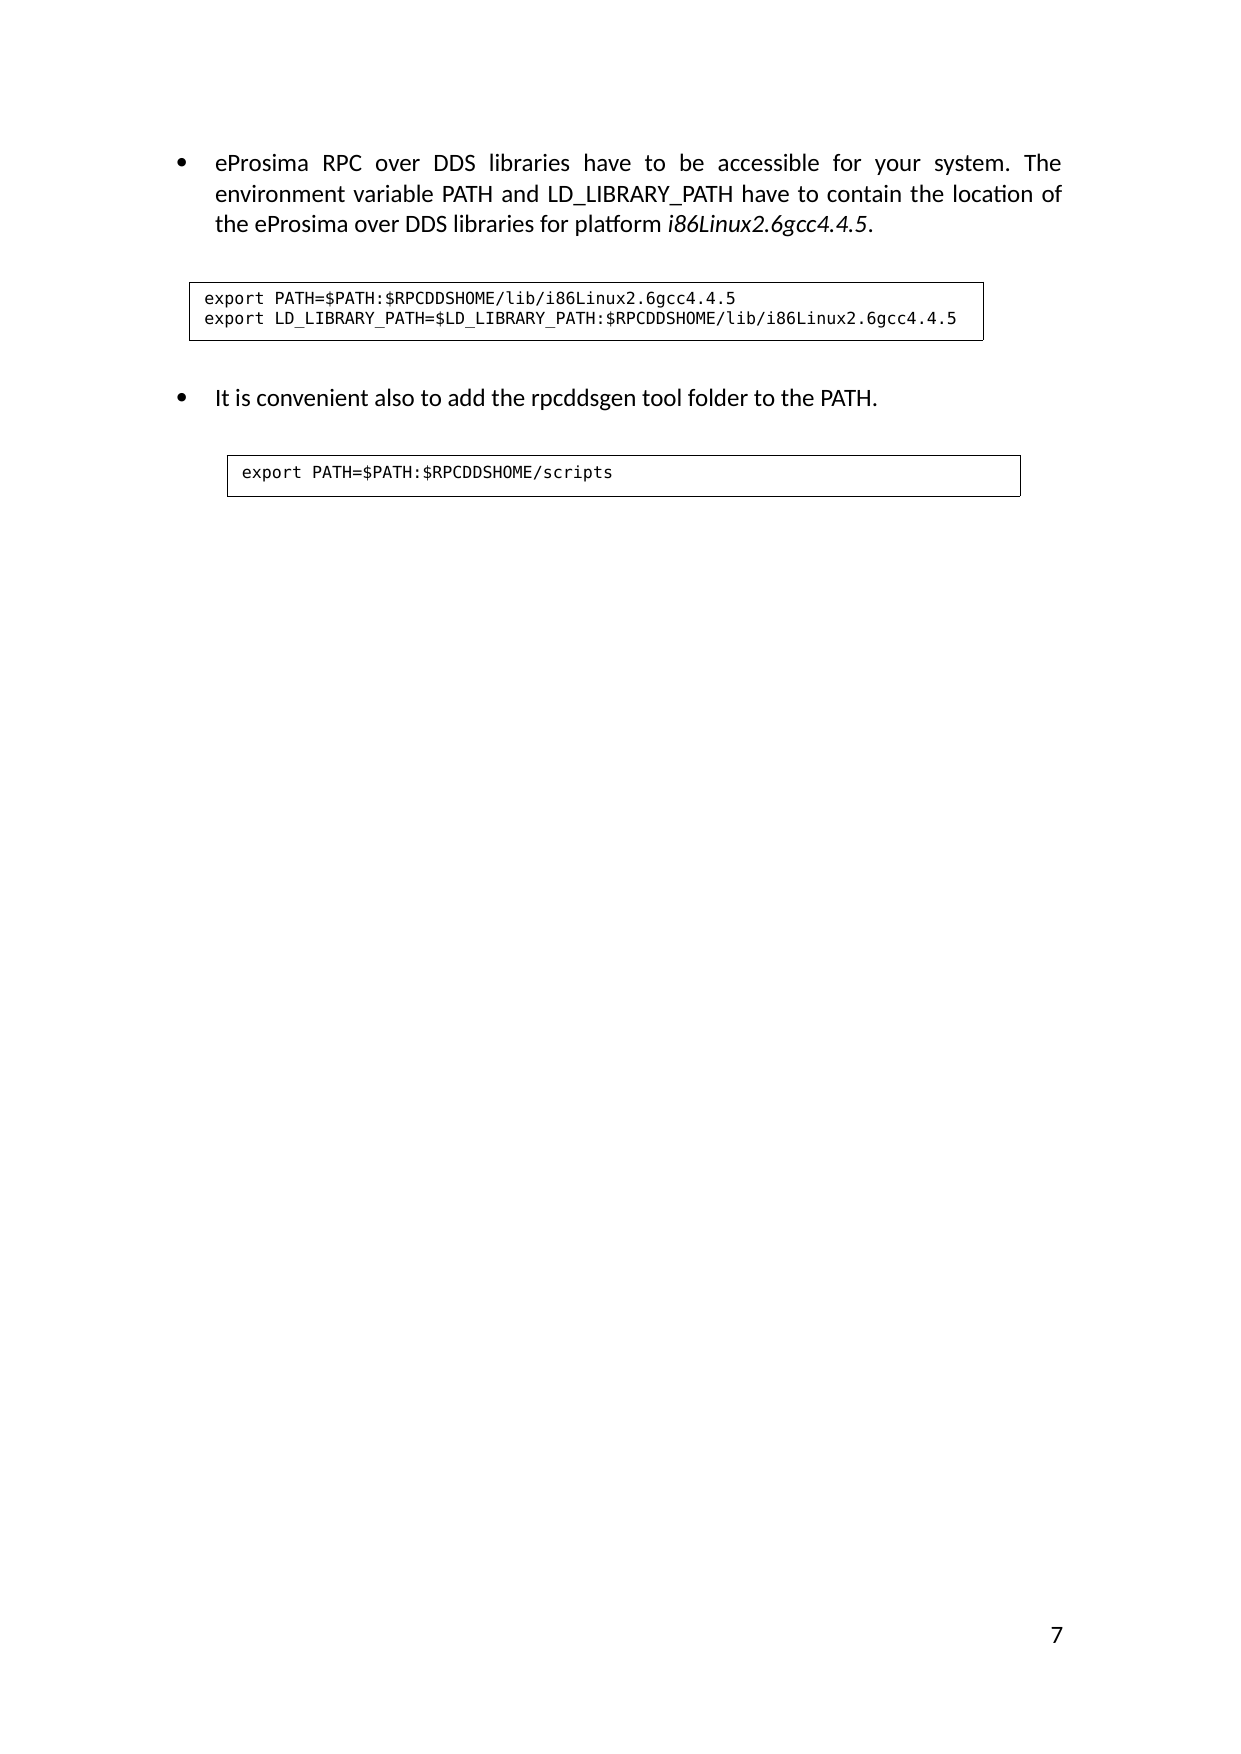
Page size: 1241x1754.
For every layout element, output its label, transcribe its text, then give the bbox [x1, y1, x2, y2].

text export PATH=$PATH:$RPCDDSHOME/scripts [242, 463, 1005, 482]
text export LD_LIBRARY_PATH=$LD_LIBRARY_PATH:$RPCDDSHOME/lib/i86Linux2.6gcc4.4.5 [204, 308, 968, 328]
text export PATH=$PATH:$RPCDDSHOME/lib/i86Linux2.6gcc4.4.5 [204, 289, 968, 308]
list eProsima RPC over DDS libraries have to be accessible for your system. The environment variable PATH and LD_LIBRARY_PATH have to contain the location of the eProsima over DDS libraries for platform i86Linux2.6gcc4.4.5. [177, 148, 1063, 239]
list It is convenient also to add the rpcddsgen tool folder to the PATH. [177, 382, 1063, 413]
